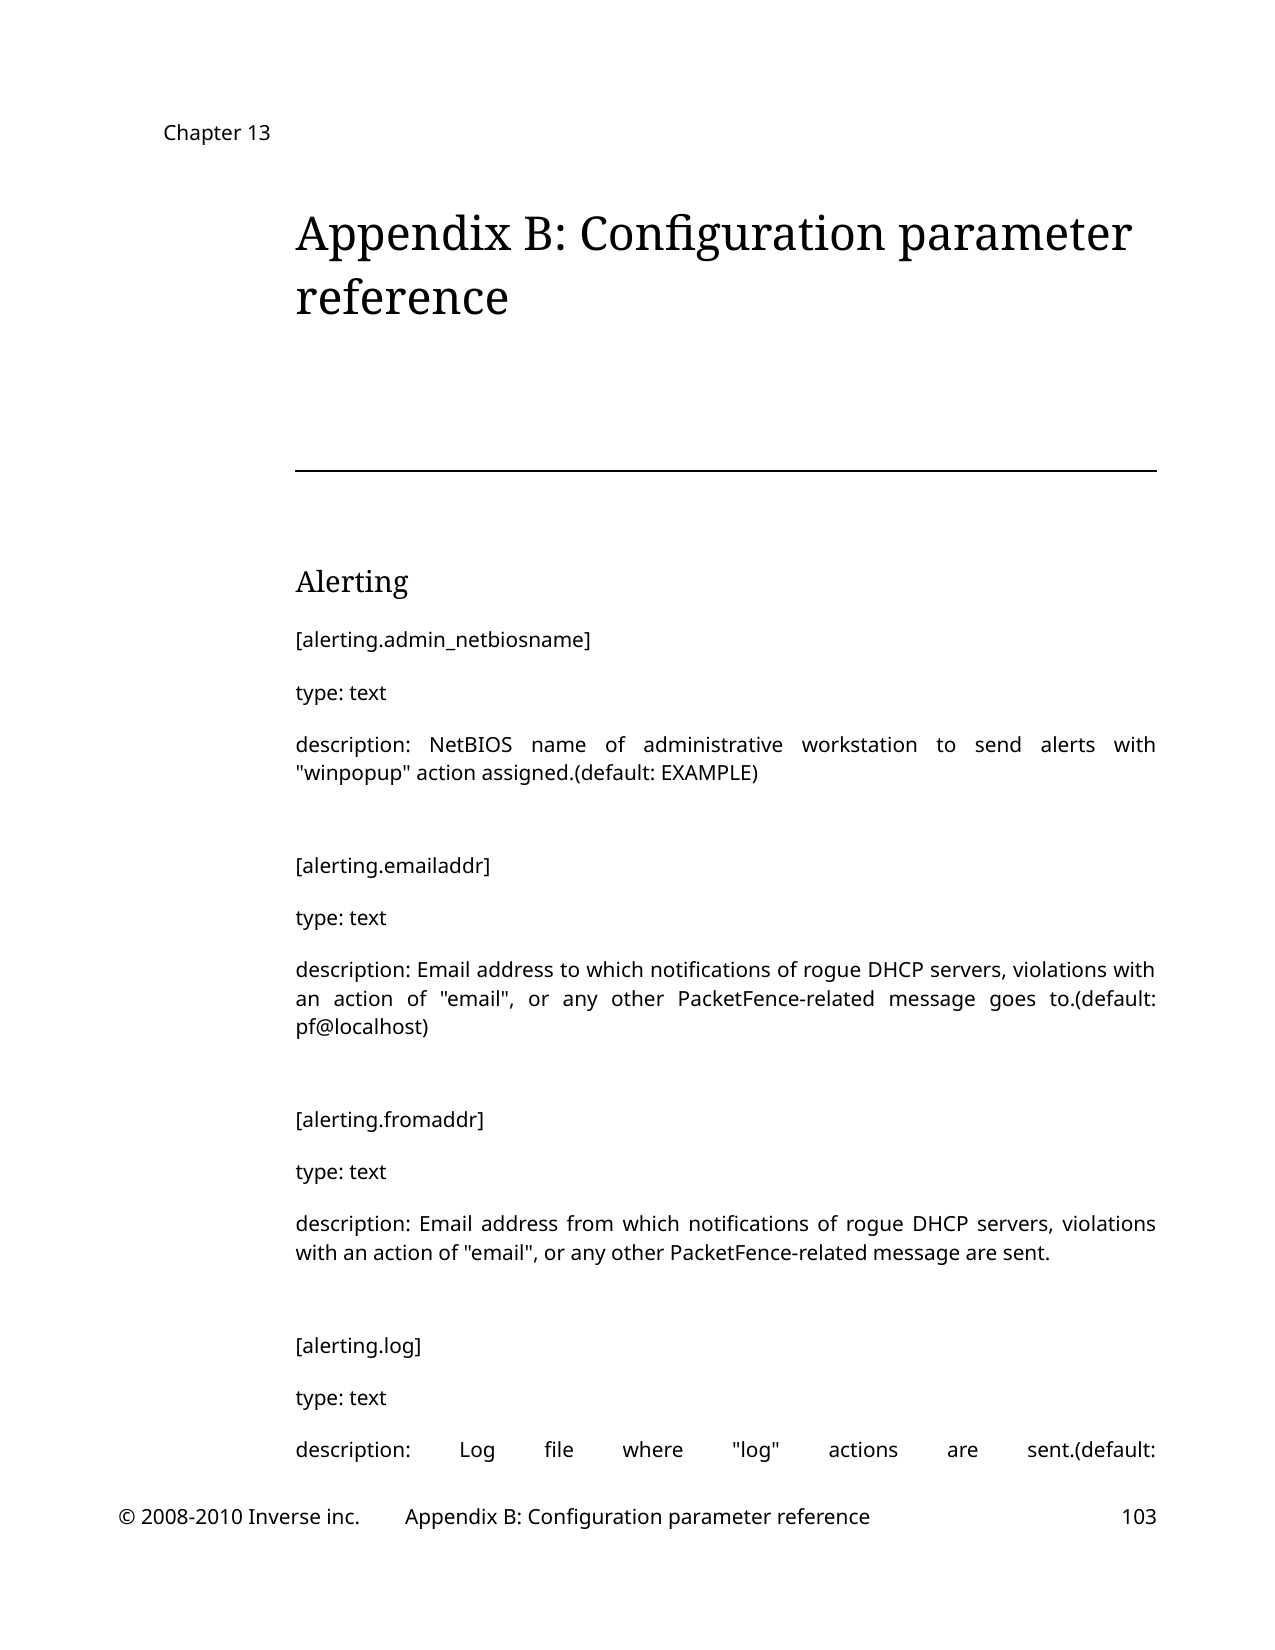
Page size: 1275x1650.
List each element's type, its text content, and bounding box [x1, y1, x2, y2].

text [alerting.admin_netbiosname] [295, 626, 1157, 654]
text type: text [295, 903, 1157, 932]
text description: Email address to which notifications of rogue DHCP servers, violations with an action of "email", or any other PacketFence-related message goes to.(default: pf@localhost) [295, 955, 1157, 1041]
text description: Log file where "log" actions are sent.(default: [295, 1435, 1157, 1463]
subtitle Alerting [295, 561, 1157, 601]
text [alerting.log] [295, 1331, 1157, 1359]
subtitle Appendix B: Configuration parameter reference [295, 201, 1157, 470]
text type: text [295, 678, 1157, 706]
text [alerting.fromaddr] [295, 1105, 1157, 1134]
text description: Email address from which notifications of rogue DHCP servers, violations with an action of "email", or any other PacketFence-related message are sent. [295, 1209, 1157, 1266]
text type: text [295, 1383, 1157, 1411]
text description: NetBIOS name of administrative workstation to send alerts with "winpopup" action assigned.(default: EXAMPLE) [295, 730, 1157, 787]
text [alerting.emailaddr] [295, 851, 1157, 879]
text type: text [295, 1157, 1157, 1186]
